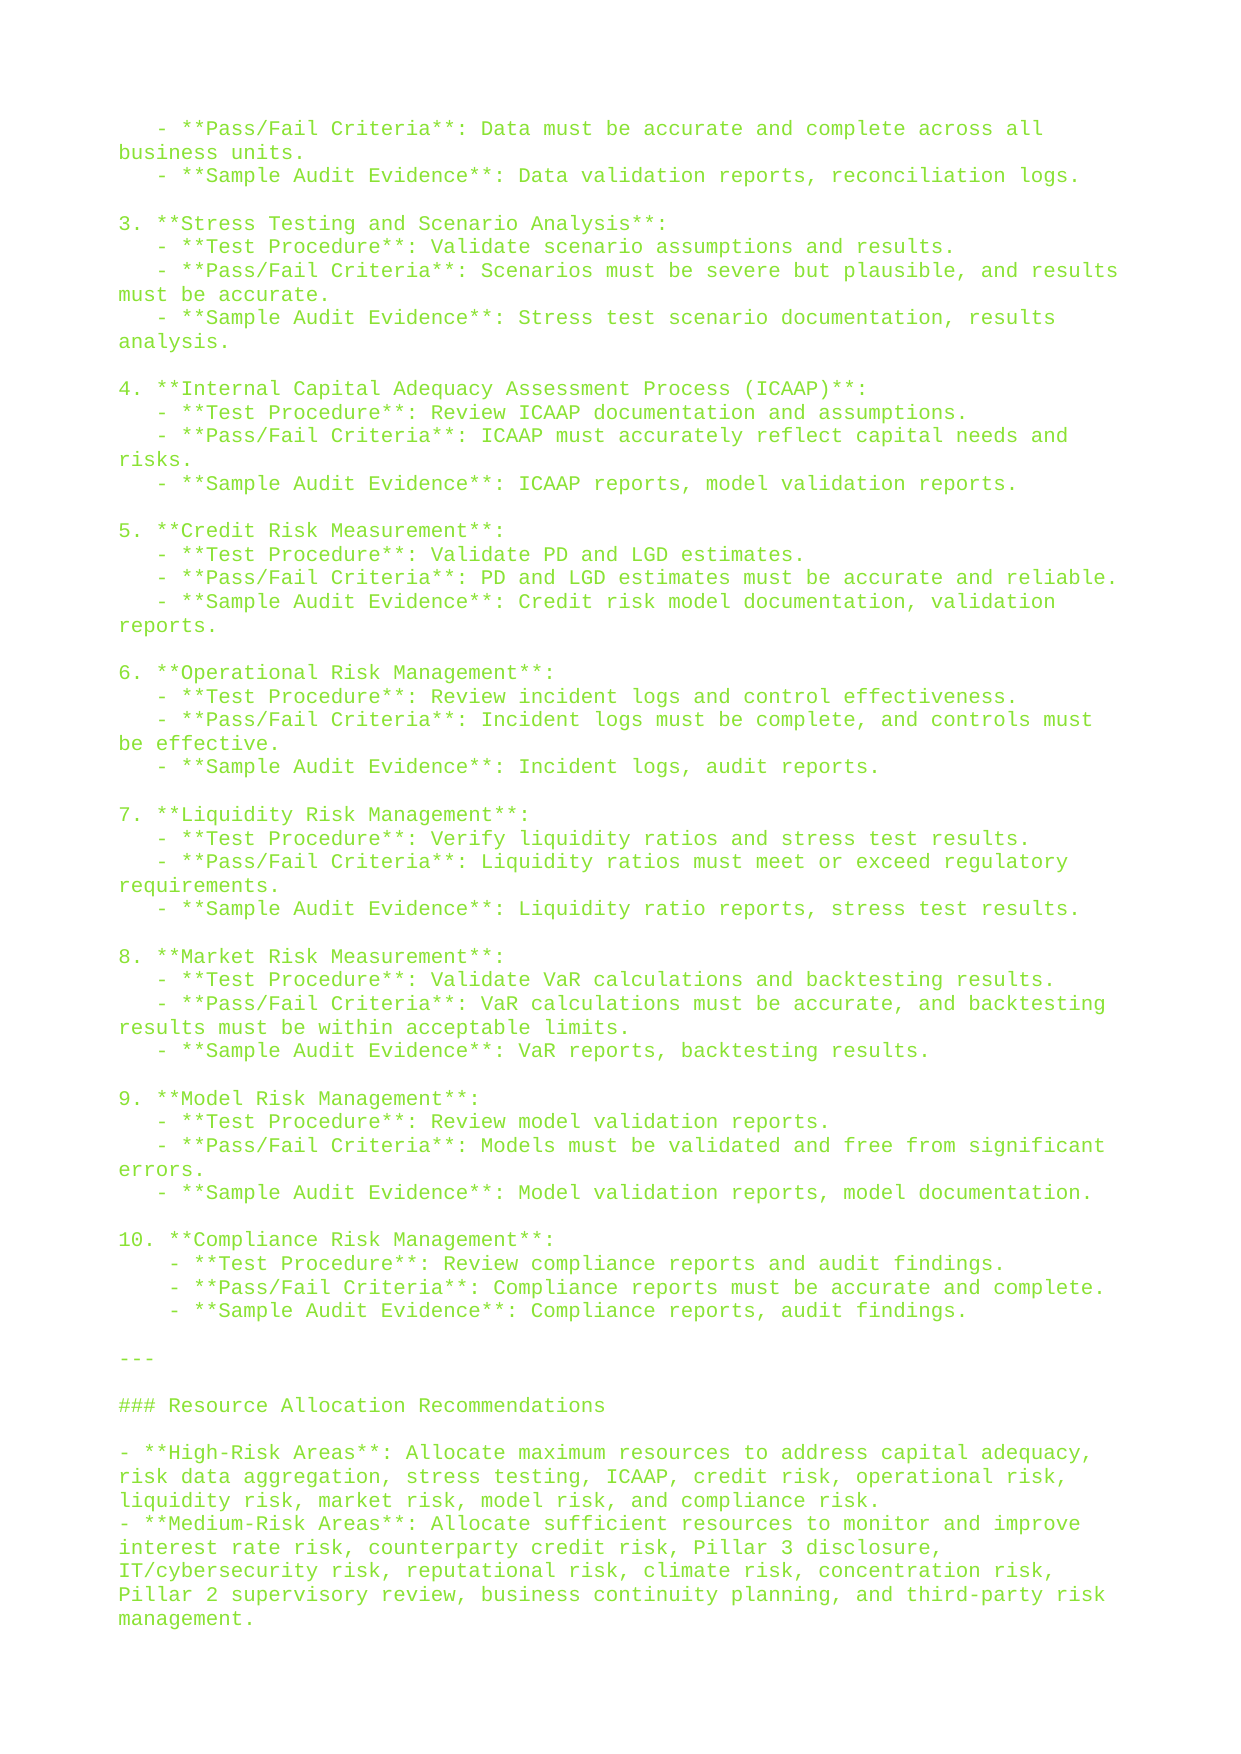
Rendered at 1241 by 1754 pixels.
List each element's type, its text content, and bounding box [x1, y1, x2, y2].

text - **Pass/Fail Criteria**: ICAAP must accurately reflect capital needs and risks. [118, 426, 1122, 473]
text - **Pass/Fail Criteria**: Liquidity ratios must meet or exceed regulatory requirements. [118, 851, 1122, 898]
text - **Pass/Fail Criteria**: Models must be validated and free from significant errors. [118, 1135, 1122, 1182]
text 10. **Compliance Risk Management**: [118, 1229, 1122, 1253]
text - **Sample Audit Evidence**: Model validation reports, model documentation. [118, 1182, 1122, 1206]
text - **Sample Audit Evidence**: Stress test scenario documentation, results analysis. [118, 307, 1122, 354]
text 9. **Model Risk Management**: [118, 1088, 1122, 1111]
text - **Pass/Fail Criteria**: PD and LGD estimates must be accurate and reliable. [118, 567, 1122, 591]
text - **Sample Audit Evidence**: Liquidity ratio reports, stress test results. [118, 898, 1122, 922]
text - **Pass/Fail Criteria**: Scenarios must be severe but plausible, and results must be accurate. [118, 260, 1122, 307]
text 5. **Credit Risk Measurement**: [118, 520, 1122, 544]
text - **Pass/Fail Criteria**: Compliance reports must be accurate and complete. [118, 1277, 1122, 1300]
text ### Resource Allocation Recommendations [118, 1395, 1122, 1419]
text - **Pass/Fail Criteria**: Incident logs must be complete, and controls must be effective. [118, 709, 1122, 757]
text - **High-Risk Areas**: Allocate maximum resources to address capital adequacy, risk data aggregation, stress testing, ICAAP, credit risk, operational risk, liquidity risk, market risk, model risk, and compliance risk. [118, 1442, 1122, 1513]
text 7. **Liquidity Risk Management**: [118, 804, 1122, 827]
text 6. **Operational Risk Management**: [118, 662, 1122, 686]
text - **Test Procedure**: Validate PD and LGD estimates. [118, 544, 1122, 567]
text - **Test Procedure**: Review incident logs and control effectiveness. [118, 686, 1122, 709]
text - **Medium-Risk Areas**: Allocate sufficient resources to monitor and improve interest rate risk, counterparty credit risk, Pillar 3 disclosure, IT/cybersecurity risk, reputational risk, climate risk, concentration risk, Pillar 2 supervisory review, business continuity planning, and third-party risk management. [118, 1513, 1122, 1631]
text - **Sample Audit Evidence**: Credit risk model documentation, validation reports. [118, 591, 1122, 638]
text - **Sample Audit Evidence**: VaR reports, backtesting results. [118, 1040, 1122, 1064]
text - **Pass/Fail Criteria**: VaR calculations must be accurate, and backtesting results must be within acceptable limits. [118, 993, 1122, 1040]
text - **Test Procedure**: Review model validation reports. [118, 1111, 1122, 1135]
text - **Sample Audit Evidence**: Incident logs, audit reports. [118, 757, 1122, 780]
text - **Test Procedure**: Verify liquidity ratios and stress test results. [118, 827, 1122, 851]
text - **Sample Audit Evidence**: Data validation reports, reconciliation logs. [118, 165, 1122, 189]
text - **Sample Audit Evidence**: Compliance reports, audit findings. [118, 1300, 1122, 1324]
text 4. **Internal Capital Adequacy Assessment Process (ICAAP)**: [118, 378, 1122, 402]
text - **Pass/Fail Criteria**: Data must be accurate and complete across all business units. [118, 118, 1122, 165]
text - **Test Procedure**: Review ICAAP documentation and assumptions. [118, 402, 1122, 426]
text - **Test Procedure**: Validate scenario assumptions and results. [118, 236, 1122, 260]
text --- [118, 1348, 1122, 1371]
text - **Sample Audit Evidence**: ICAAP reports, model validation reports. [118, 473, 1122, 496]
text 8. **Market Risk Measurement**: [118, 946, 1122, 969]
text - **Test Procedure**: Review compliance reports and audit findings. [118, 1253, 1122, 1277]
text 3. **Stress Testing and Scenario Analysis**: [118, 213, 1122, 236]
text - **Test Procedure**: Validate VaR calculations and backtesting results. [118, 969, 1122, 993]
